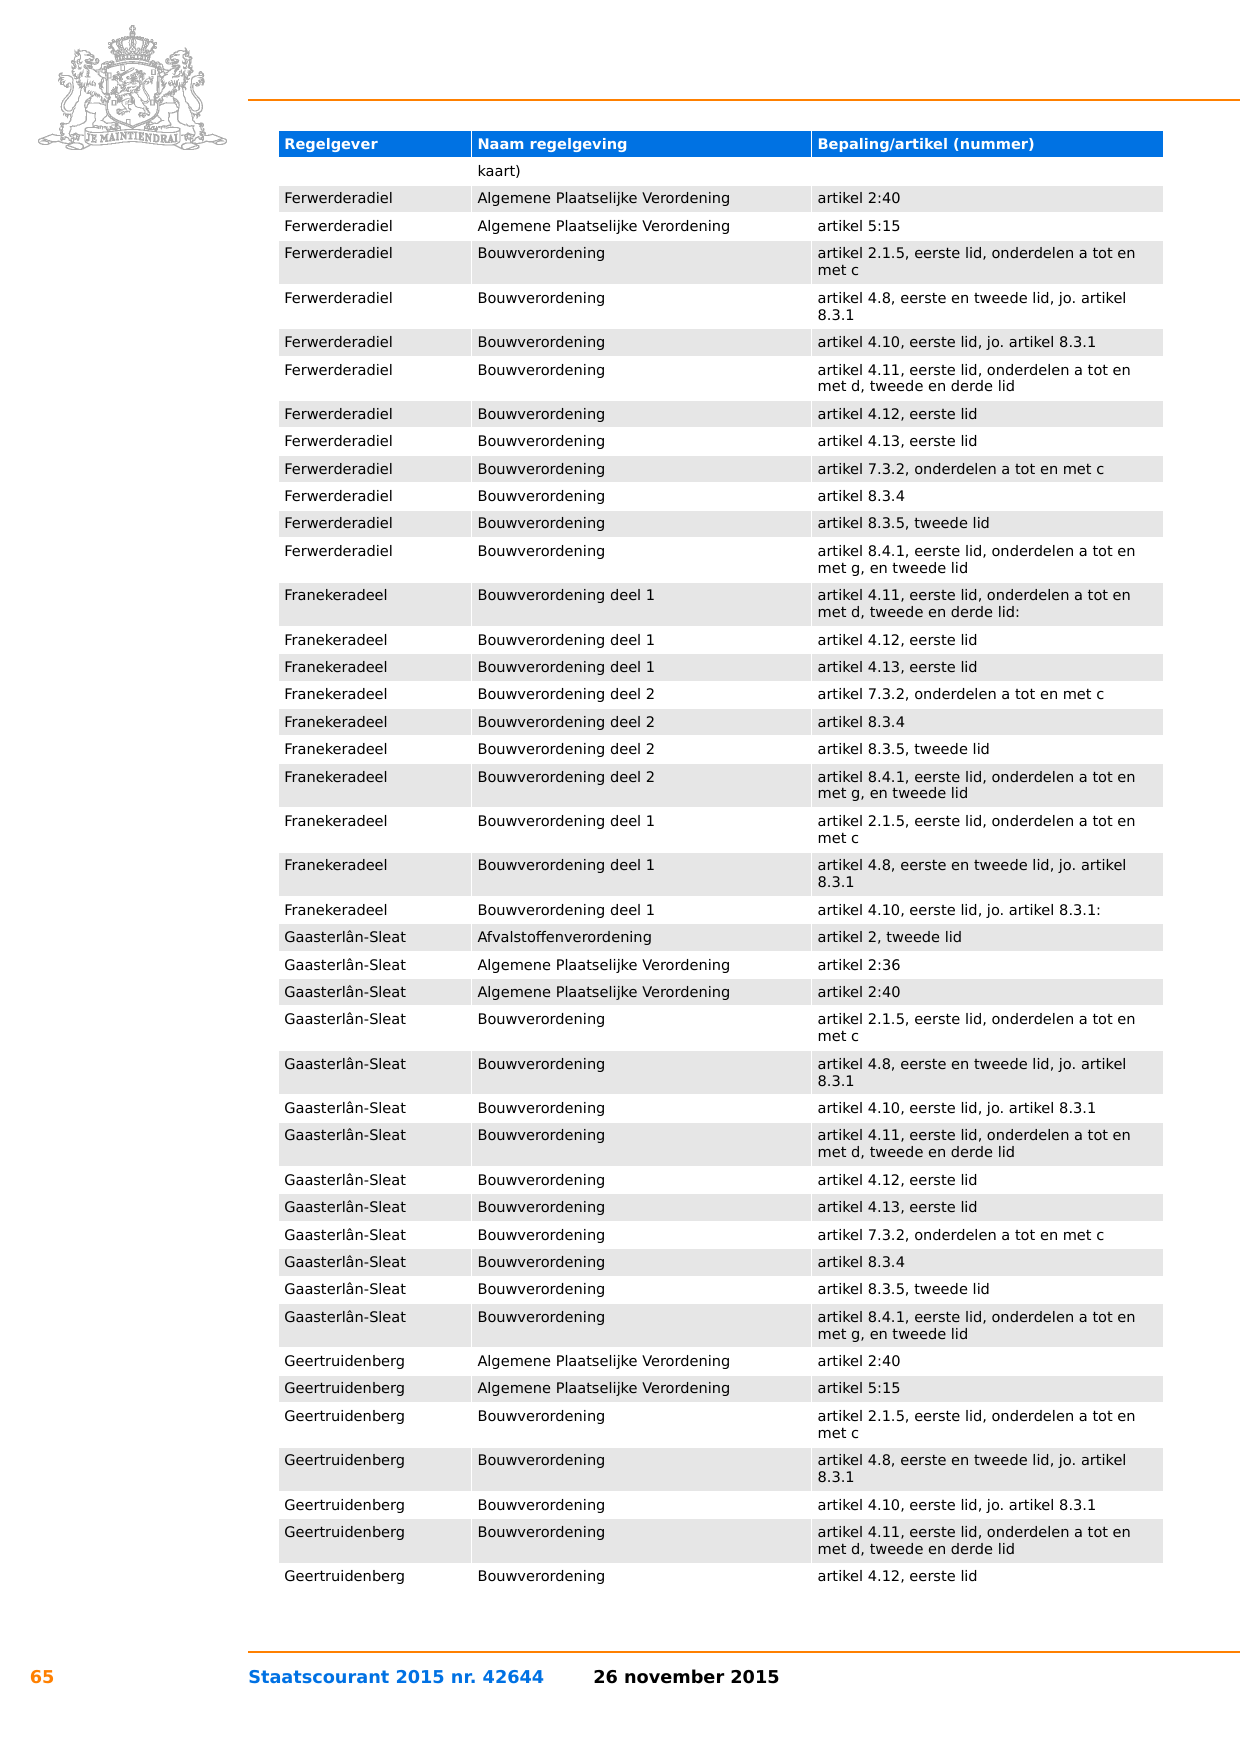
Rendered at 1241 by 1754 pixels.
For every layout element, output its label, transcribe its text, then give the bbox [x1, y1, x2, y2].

table_cell Gaasterlân-Sleat [279, 1249, 471, 1276]
table_cell Geertruidenberg [279, 1492, 471, 1518]
table_cell Bouwverordening [472, 456, 811, 482]
table_cell Bouwverordening deel 2 [472, 764, 811, 807]
table_cell Franekeradeel [279, 853, 471, 896]
table_cell Bouwverordening [472, 401, 811, 427]
table_cell Ferwerderadiel [279, 429, 471, 455]
table_cell Algemene Plaatselijke Verordening [472, 1348, 811, 1375]
table_cell Franekeradeel [279, 764, 471, 807]
table_cell artikel 8.3.5, tweede lid [812, 1277, 1163, 1303]
table_cell Bouwverordening [472, 1304, 811, 1347]
table_cell Bouwverordening [472, 1448, 811, 1491]
table_cell Ferwerderadiel [279, 213, 471, 239]
table_cell Bouwverordening [472, 285, 811, 328]
table_cell Bouwverordening deel 1 [472, 654, 811, 681]
table_cell Bouwverordening deel 1 [472, 897, 811, 923]
table_cell Bouwverordening [472, 1277, 811, 1303]
table_cell artikel 7.3.2, onderdelen a tot en met c [812, 682, 1163, 708]
table_cell artikel 2.1.5, eerste lid, onderdelen a tot en met c [812, 1006, 1163, 1050]
table_cell artikel 4.11, eerste lid, onderdelen a tot en met d, tweede en derde lid [812, 1519, 1163, 1563]
table_cell artikel 8.3.4 [812, 709, 1163, 735]
table_cell artikel 2:36 [812, 952, 1163, 978]
table_cell Bouwverordening [472, 1194, 811, 1221]
table_cell Bouwverordening [472, 329, 811, 356]
table_cell Algemene Plaatselijke Verordening [472, 1376, 811, 1402]
table_cell Bouwverordening deel 2 [472, 682, 811, 708]
table_cell Bouwverordening [472, 1222, 811, 1248]
table_cell Bouwverordening [472, 1564, 811, 1590]
table_cell Bouwverordening [472, 357, 811, 400]
table_cell artikel 8.3.4 [812, 483, 1163, 509]
table_cell Franekeradeel [279, 808, 471, 851]
table_cell artikel 5:15 [812, 213, 1163, 239]
table_cell Bouwverordening deel 1 [472, 627, 811, 653]
table_cell artikel 4.8, eerste en tweede lid, jo. artikel 8.3.1 [812, 853, 1163, 896]
table_cell kaart) [472, 158, 811, 185]
table_cell Algemene Plaatselijke Verordening [472, 213, 811, 239]
table_cell artikel 7.3.2, onderdelen a tot en met c [812, 1222, 1163, 1248]
table_cell Ferwerderadiel [279, 285, 471, 328]
table_cell artikel 4.11, eerste lid, onderdelen a tot en met d, tweede en derde lid [812, 1123, 1163, 1166]
table_cell artikel 2.1.5, eerste lid, onderdelen a tot en met c [812, 808, 1163, 851]
table_cell Geertruidenberg [279, 1448, 471, 1491]
table_cell artikel 2:40 [812, 1348, 1163, 1375]
table_cell artikel 2:40 [812, 979, 1163, 1005]
table_cell artikel 4.10, eerste lid, jo. artikel 8.3.1: [812, 897, 1163, 923]
table_cell Ferwerderadiel [279, 357, 471, 400]
table_cell Gaasterlân-Sleat [279, 1051, 471, 1094]
table_cell [279, 158, 471, 185]
table_cell artikel 8.3.4 [812, 1249, 1163, 1276]
table_header Naam regelgeving [472, 131, 811, 157]
table_cell Bouwverordening deel 1 [472, 853, 811, 896]
table_cell Geertruidenberg [279, 1519, 471, 1563]
table_cell Geertruidenberg [279, 1564, 471, 1590]
table_cell artikel 8.4.1, eerste lid, onderdelen a tot en met g, en tweede lid [812, 764, 1163, 807]
table_cell Franekeradeel [279, 736, 471, 763]
table_cell artikel 5:15 [812, 1376, 1163, 1402]
table_cell Bouwverordening [472, 511, 811, 537]
table_cell Bouwverordening [472, 1519, 811, 1563]
table_cell artikel 4.13, eerste lid [812, 1194, 1163, 1221]
table_cell Bouwverordening [472, 1403, 811, 1446]
table_cell artikel 4.8, eerste en tweede lid, jo. artikel 8.3.1 [812, 285, 1163, 328]
table_header Regelgever [279, 131, 471, 157]
table_cell Bouwverordening [472, 1051, 811, 1094]
table_cell Franekeradeel [279, 682, 471, 708]
table_cell artikel 2, tweede lid [812, 924, 1163, 951]
table_cell artikel 4.12, eerste lid [812, 627, 1163, 653]
table_cell artikel 2.1.5, eerste lid, onderdelen a tot en met c [812, 1403, 1163, 1446]
table_cell artikel 8.3.5, tweede lid [812, 736, 1163, 763]
table_cell Ferwerderadiel [279, 186, 471, 212]
table_cell Geertruidenberg [279, 1348, 471, 1375]
table_cell Ferwerderadiel [279, 329, 471, 356]
table_cell artikel 4.11, eerste lid, onderdelen a tot en met d, tweede en derde lid: [812, 583, 1163, 626]
table_cell artikel 8.4.1, eerste lid, onderdelen a tot en met g, en tweede lid [812, 538, 1163, 581]
table_cell Bouwverordening [472, 1249, 811, 1276]
table_cell Bouwverordening [472, 1167, 811, 1193]
table_cell artikel 4.11, eerste lid, onderdelen a tot en met d, tweede en derde lid [812, 357, 1163, 400]
table_cell Gaasterlân-Sleat [279, 1222, 471, 1248]
table_cell Ferwerderadiel [279, 538, 471, 581]
table_cell [812, 158, 1163, 185]
table_cell artikel 4.12, eerste lid [812, 1167, 1163, 1193]
table_cell artikel 8.3.5, tweede lid [812, 511, 1163, 537]
table_cell Gaasterlân-Sleat [279, 1167, 471, 1193]
table_cell Algemene Plaatselijke Verordening [472, 952, 811, 978]
table_cell artikel 4.8, eerste en tweede lid, jo. artikel 8.3.1 [812, 1051, 1163, 1094]
table_cell Ferwerderadiel [279, 483, 471, 509]
table_cell Ferwerderadiel [279, 401, 471, 427]
table_cell Gaasterlân-Sleat [279, 924, 471, 951]
table_cell Gaasterlân-Sleat [279, 1304, 471, 1347]
table_cell Franekeradeel [279, 627, 471, 653]
table_cell artikel 8.4.1, eerste lid, onderdelen a tot en met g, en tweede lid [812, 1304, 1163, 1347]
table_cell artikel 4.12, eerste lid [812, 401, 1163, 427]
table_cell Gaasterlân-Sleat [279, 1123, 471, 1166]
picture [38, 25, 227, 150]
table_cell Ferwerderadiel [279, 456, 471, 482]
table_cell Gaasterlân-Sleat [279, 1277, 471, 1303]
table_cell Algemene Plaatselijke Verordening [472, 979, 811, 1005]
table_cell artikel 4.12, eerste lid [812, 1564, 1163, 1590]
table_cell Ferwerderadiel [279, 241, 471, 284]
table_cell Bouwverordening deel 2 [472, 736, 811, 763]
table_cell artikel 4.10, eerste lid, jo. artikel 8.3.1 [812, 329, 1163, 356]
table_cell Bouwverordening [472, 241, 811, 284]
table_cell Franekeradeel [279, 654, 471, 681]
table_cell Gaasterlân-Sleat [279, 979, 471, 1005]
table_cell Geertruidenberg [279, 1403, 471, 1446]
table_cell Gaasterlân-Sleat [279, 1006, 471, 1050]
table_cell Geertruidenberg [279, 1376, 471, 1402]
table_cell Afvalstoffenverordening [472, 924, 811, 951]
table_header Bepaling/artikel (nummer) [812, 131, 1163, 157]
table_cell artikel 4.10, eerste lid, jo. artikel 8.3.1 [812, 1492, 1163, 1518]
table_cell Algemene Plaatselijke Verordening [472, 186, 811, 212]
table_cell Bouwverordening [472, 538, 811, 581]
table_cell artikel 4.13, eerste lid [812, 654, 1163, 681]
table_cell artikel 4.8, eerste en tweede lid, jo. artikel 8.3.1 [812, 1448, 1163, 1491]
table_cell Gaasterlân-Sleat [279, 1095, 471, 1122]
table_cell Franekeradeel [279, 897, 471, 923]
table_cell artikel 4.10, eerste lid, jo. artikel 8.3.1 [812, 1095, 1163, 1122]
table_cell Franekeradeel [279, 583, 471, 626]
table_cell artikel 4.13, eerste lid [812, 429, 1163, 455]
table_cell Gaasterlân-Sleat [279, 1194, 471, 1221]
table_cell Bouwverordening deel 1 [472, 583, 811, 626]
table_cell Bouwverordening [472, 1095, 811, 1122]
table_cell Bouwverordening [472, 429, 811, 455]
table_cell Bouwverordening [472, 1492, 811, 1518]
table_cell artikel 7.3.2, onderdelen a tot en met c [812, 456, 1163, 482]
table_cell Bouwverordening [472, 483, 811, 509]
table_cell Gaasterlân-Sleat [279, 952, 471, 978]
table_cell artikel 2:40 [812, 186, 1163, 212]
table_cell Bouwverordening deel 2 [472, 709, 811, 735]
table_cell artikel 2.1.5, eerste lid, onderdelen a tot en met c [812, 241, 1163, 284]
table_cell Franekeradeel [279, 709, 471, 735]
table_cell Bouwverordening deel 1 [472, 808, 811, 851]
table_cell Bouwverordening [472, 1006, 811, 1050]
table_cell Bouwverordening [472, 1123, 811, 1166]
table_cell Ferwerderadiel [279, 511, 471, 537]
